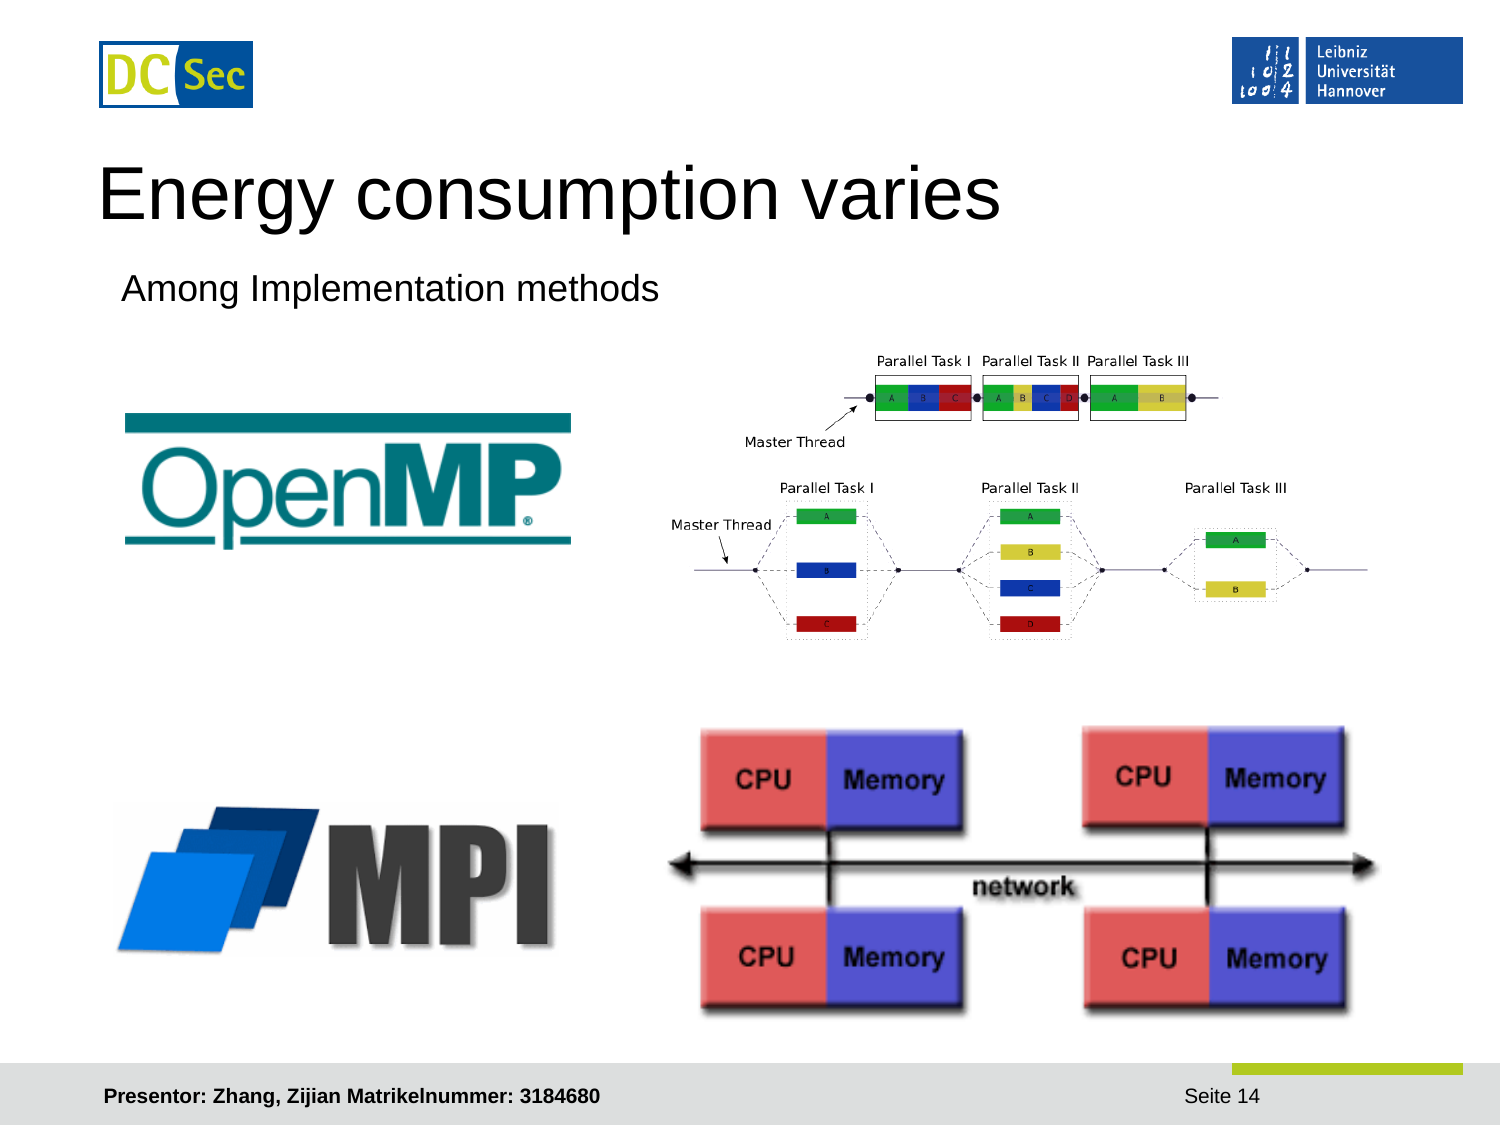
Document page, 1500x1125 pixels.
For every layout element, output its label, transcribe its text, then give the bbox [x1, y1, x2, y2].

picture [661, 344, 1386, 646]
text_box Among Implementation methods [106, 259, 697, 359]
picture [1232, 37, 1463, 104]
picture [99, 41, 253, 108]
title Energy consumption varies [82, 137, 1463, 274]
picture [125, 413, 571, 568]
picture [658, 722, 1382, 1024]
text_box Presentor: Zhang, Zijian Matrikelnummer: 3184680 [88, 1074, 1181, 1125]
picture [113, 802, 559, 957]
